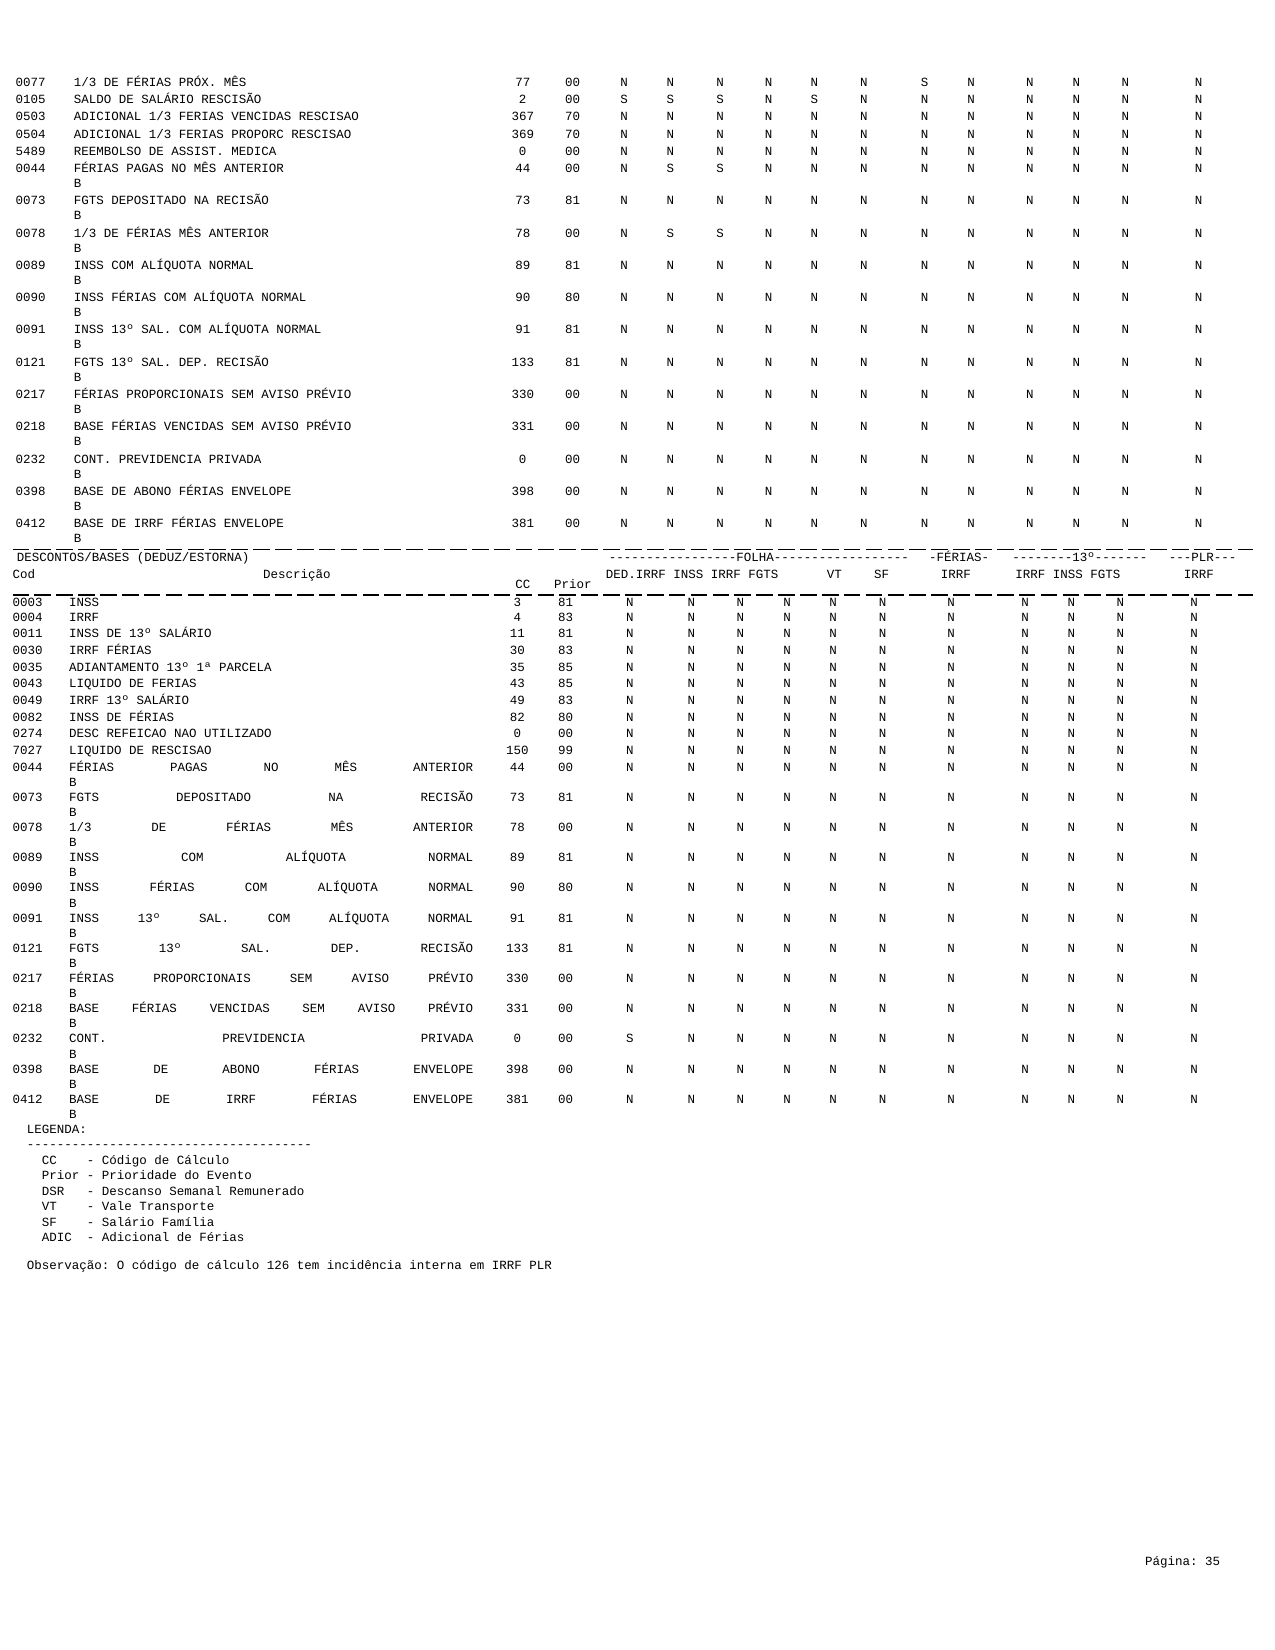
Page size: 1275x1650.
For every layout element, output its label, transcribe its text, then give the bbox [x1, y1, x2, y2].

table_cell N [1106, 791, 1164, 821]
table_cell FGTS 13º SAL. DEP. RECISÃO B [74, 355, 511, 387]
table_cell N [1111, 387, 1169, 419]
table_cell N [956, 516, 1013, 548]
table_cell 00 [549, 727, 601, 744]
table_cell 0090 [13, 290, 74, 322]
table_cell INSS FÉRIAS COM ALÍQUOTA NORMAL B [74, 290, 511, 322]
table_cell N [826, 881, 874, 912]
text ADIC - Adicional de Férias [27, 1231, 1125, 1245]
table_cell N [1057, 611, 1106, 627]
table_cell N [606, 127, 656, 144]
table_cell 44 [473, 761, 549, 791]
table_cell 70 [554, 109, 606, 127]
table_cell N [1164, 611, 1198, 627]
text Prior - Prioridade do Evento [27, 1169, 1125, 1183]
table_cell 00 [549, 1002, 601, 1032]
table_cell N [907, 161, 956, 193]
table_cell 0077 [13, 75, 74, 92]
table_cell N [1164, 627, 1198, 644]
table_cell N [900, 1093, 1007, 1123]
table_cell N [726, 694, 772, 711]
table_cell N [1014, 355, 1062, 387]
text DSR - Descanso Semanal Remunerado [27, 1185, 1125, 1199]
table_cell N [773, 821, 826, 851]
table_cell N [1169, 144, 1253, 161]
table_cell 70 [554, 127, 606, 144]
table_cell N [1062, 258, 1111, 290]
table_cell S [656, 161, 704, 193]
table_cell N [1007, 711, 1057, 727]
table_cell N [907, 226, 956, 258]
table_cell N [656, 452, 704, 484]
table_cell 00 [554, 419, 606, 452]
table_cell N [907, 193, 956, 226]
table_cell CC [511, 549, 554, 594]
table_cell N [807, 161, 856, 193]
table_cell N [1007, 677, 1057, 694]
table_cell N [856, 258, 907, 290]
table_cell 83 [549, 694, 601, 711]
table_cell N [826, 761, 874, 791]
table_cell [1232, 972, 1243, 1002]
table_cell N [1007, 1002, 1057, 1032]
table_cell ADICIONAL 1/3 FERIAS VENCIDAS RESCISAO [74, 109, 511, 127]
table_cell 3 [473, 594, 549, 611]
table_cell N [656, 516, 704, 548]
table_cell 381 [473, 1093, 549, 1123]
table_cell N [856, 127, 907, 144]
table_cell INSS 13º SAL. COM ALÍQUOTA NORMAL B [74, 323, 511, 355]
table_cell N [1164, 912, 1198, 942]
table_cell N [1169, 109, 1253, 127]
table_cell N [1164, 881, 1198, 912]
table_cell N [705, 452, 757, 484]
table_cell N [656, 387, 704, 419]
table_cell 91 [511, 323, 554, 355]
table_cell 73 [473, 791, 549, 821]
table_cell N [826, 851, 874, 881]
table_cell N [757, 419, 807, 452]
table_cell N [1106, 1093, 1164, 1123]
table_cell N [606, 290, 656, 322]
table_cell N [856, 419, 907, 452]
table_cell N [907, 452, 956, 484]
table_cell N [1106, 1033, 1164, 1063]
table_cell N [757, 484, 807, 516]
text VT - Vale Transporte [27, 1200, 1125, 1214]
table_cell N [807, 323, 856, 355]
table_cell N [676, 1063, 726, 1093]
table_cell N [656, 193, 704, 226]
table_cell N [1106, 694, 1164, 711]
table_cell N [676, 851, 726, 881]
table_cell N [1164, 791, 1198, 821]
table_cell N [726, 711, 772, 727]
table_cell N [773, 727, 826, 744]
table_cell N [676, 791, 726, 821]
table_cell [1198, 677, 1232, 694]
table_cell N [875, 1063, 900, 1093]
table_cell N [1062, 75, 1111, 92]
table_cell 150 [473, 744, 549, 761]
table_cell 00 [549, 761, 601, 791]
text Observação: O código de cálculo 126 tem incidência interna em IRRF PLR [27, 1259, 1125, 1273]
table_cell FGTS DEPOSITADO NA RECISÃO B [74, 193, 511, 226]
table_cell N [1014, 144, 1062, 161]
table_cell N [1062, 193, 1111, 226]
table_cell N [1106, 727, 1164, 744]
table_cell N [601, 1093, 676, 1123]
table_cell [1198, 972, 1232, 1002]
table_cell N [676, 627, 726, 644]
table_cell N [656, 484, 704, 516]
table_cell N [1164, 1093, 1198, 1123]
table_cell N [757, 516, 807, 548]
table_cell FGTS 13º SAL. DEP. RECISÃO B [69, 942, 473, 972]
table_cell 0090 [13, 881, 69, 912]
table_cell N [757, 323, 807, 355]
table_cell [1232, 1063, 1243, 1093]
table_cell N [826, 611, 874, 627]
table_cell N [1169, 193, 1253, 226]
table_cell N [875, 821, 900, 851]
table_cell N [1169, 75, 1253, 92]
table_cell N [875, 972, 900, 1002]
table_cell 0044 [13, 161, 74, 193]
table_cell [1243, 972, 1253, 1002]
table_cell [1243, 711, 1253, 727]
table_cell N [1111, 92, 1169, 109]
table_cell 0078 [13, 226, 74, 258]
table_cell N [1111, 484, 1169, 516]
table_cell N [1057, 972, 1106, 1002]
table_cell [1198, 1093, 1232, 1123]
table_cell 0 [511, 452, 554, 484]
table_cell IRRF [69, 611, 473, 627]
table_cell N [907, 127, 956, 144]
table_cell N [1007, 791, 1057, 821]
table_cell [1198, 644, 1232, 661]
table_cell 0030 [13, 644, 69, 661]
table_cell N [1014, 193, 1062, 226]
table_cell 2 [511, 92, 554, 109]
table_cell INSS 13º SAL. COM ALÍQUOTA NORMAL B [69, 912, 473, 942]
table_cell 00 [549, 1093, 601, 1123]
table_cell 78 [511, 226, 554, 258]
table_cell N [826, 1093, 874, 1123]
table_cell N [875, 627, 900, 644]
table_cell N [807, 355, 856, 387]
table_cell N [773, 644, 826, 661]
table_cell [1243, 1063, 1253, 1093]
table_cell N [1111, 109, 1169, 127]
table_cell 00 [554, 161, 606, 193]
table_cell 81 [549, 851, 601, 881]
table_cell 0073 [13, 193, 74, 226]
table_cell N [1106, 611, 1164, 627]
table_cell N [1106, 1063, 1164, 1093]
table_cell N [900, 972, 1007, 1002]
table_cell CONT. PREVIDENCIA PRIVADA B [74, 452, 511, 484]
table_cell N [875, 1093, 900, 1123]
table_cell N [1014, 109, 1062, 127]
table_cell N [907, 387, 956, 419]
table_cell N [601, 744, 676, 761]
table_cell BASE DE ABONO FÉRIAS ENVELOPE B [74, 484, 511, 516]
table_cell N [1057, 627, 1106, 644]
table_cell [1232, 594, 1243, 611]
table_cell 00 [549, 972, 601, 1002]
table_cell N [1014, 92, 1062, 109]
table_cell N [1169, 258, 1253, 290]
table_cell N [705, 75, 757, 92]
table_cell N [900, 594, 1007, 611]
table_cell 81 [554, 258, 606, 290]
table_cell N [757, 144, 807, 161]
table_cell N [907, 258, 956, 290]
table_cell N [900, 727, 1007, 744]
table_cell 1/3 DE FÉRIAS MÊS ANTERIOR B [69, 821, 473, 851]
table_cell 0082 [13, 711, 69, 727]
table_cell N [956, 452, 1013, 484]
table_cell N [726, 821, 772, 851]
table_cell FÉRIAS PROPORCIONAIS SEM AVISO PRÉVIO B [74, 387, 511, 419]
table_cell N [907, 419, 956, 452]
table_cell [1232, 1093, 1243, 1123]
table_cell 00 [554, 75, 606, 92]
table_cell N [1057, 744, 1106, 761]
table_cell 80 [549, 711, 601, 727]
table_cell 00 [554, 516, 606, 548]
table_cell N [1007, 744, 1057, 761]
table_cell INSS DE 13º SALÁRIO [69, 627, 473, 644]
table_cell N [875, 727, 900, 744]
table_cell N [601, 711, 676, 727]
table_cell N [606, 161, 656, 193]
table_cell N [875, 711, 900, 727]
table_cell [1232, 611, 1243, 627]
table_cell N [1106, 881, 1164, 912]
table_cell N [1057, 644, 1106, 661]
table_cell N [757, 452, 807, 484]
table_cell N [1169, 387, 1253, 419]
table_cell N [726, 661, 772, 677]
table_cell N [656, 127, 704, 144]
table_cell N [900, 644, 1007, 661]
table_cell N [900, 912, 1007, 942]
table_cell N [676, 1002, 726, 1032]
table_cell 0078 [13, 821, 69, 851]
table_cell 367 [511, 109, 554, 127]
table_cell [1243, 1093, 1253, 1123]
table_cell LIQUIDO DE RESCISAO [69, 744, 473, 761]
table_cell N [676, 611, 726, 627]
table_cell N [705, 290, 757, 322]
table_cell [1243, 694, 1253, 711]
table_cell N [773, 677, 826, 694]
table_cell N [1057, 1093, 1106, 1123]
table_cell [1232, 881, 1243, 912]
table_cell N [676, 744, 726, 761]
table_cell N [1062, 290, 1111, 322]
table_cell N [773, 1033, 826, 1063]
table_cell 99 [549, 744, 601, 761]
table_cell N [606, 144, 656, 161]
table_cell N [1057, 881, 1106, 912]
table_cell DESC REFEICAO NAO UTILIZADO [69, 727, 473, 744]
table_cell N [1057, 677, 1106, 694]
table_cell 89 [511, 258, 554, 290]
table_cell 381 [511, 516, 554, 548]
table_cell 398 [511, 484, 554, 516]
table_cell N [705, 193, 757, 226]
table_cell N [1014, 127, 1062, 144]
table_cell N [900, 791, 1007, 821]
table_cell N [726, 727, 772, 744]
table_cell N [875, 744, 900, 761]
table_cell N [1164, 594, 1198, 611]
table_cell N [726, 942, 772, 972]
table_cell N [656, 144, 704, 161]
table_cell 00 [554, 484, 606, 516]
table_cell N [1164, 661, 1198, 677]
table_cell N [807, 193, 856, 226]
table_cell N [757, 127, 807, 144]
table_cell N [1007, 611, 1057, 627]
table_cell N [757, 161, 807, 193]
table_cell [1243, 677, 1253, 694]
table_cell N [1007, 881, 1057, 912]
table_cell N [1106, 711, 1164, 727]
table_cell N [601, 761, 676, 791]
table_cell N [1014, 258, 1062, 290]
table_cell N [606, 258, 656, 290]
table_cell N [875, 1002, 900, 1032]
table_cell 0003 [13, 594, 69, 611]
table_cell [1243, 744, 1253, 761]
table_cell N [956, 323, 1013, 355]
table_cell INSS COM ALÍQUOTA NORMAL B [69, 851, 473, 881]
table_cell 43 [473, 677, 549, 694]
table_cell [1198, 791, 1232, 821]
table_cell [1243, 727, 1253, 744]
table_cell ADIANTAMENTO 13º 1ª PARCELA [69, 661, 473, 677]
table_cell 0217 [13, 387, 74, 419]
table_cell 0091 [13, 323, 74, 355]
table_cell -----------------FOLHA------------------ DED.IRRF INSS IRRF FGTS VT SF [606, 549, 929, 594]
table_cell 30 [473, 644, 549, 661]
table_cell [1198, 942, 1232, 972]
table_cell [1198, 627, 1232, 644]
table_cell [1198, 912, 1232, 942]
table_cell N [956, 387, 1013, 419]
table_cell N [856, 226, 907, 258]
table_cell N [1164, 727, 1198, 744]
table_cell N [601, 677, 676, 694]
table_cell [1198, 851, 1232, 881]
table_cell N [1007, 627, 1057, 644]
table_cell 0274 [13, 727, 69, 744]
table_cell N [1164, 972, 1198, 1002]
table_cell 133 [511, 355, 554, 387]
table_cell N [1106, 942, 1164, 972]
table_cell 369 [511, 127, 554, 144]
table_cell BASE FÉRIAS VENCIDAS SEM AVISO PRÉVIO B [74, 419, 511, 452]
table_cell N [1014, 452, 1062, 484]
table_cell N [1062, 355, 1111, 387]
table_cell N [1106, 594, 1164, 611]
table_cell 82 [473, 711, 549, 727]
table_cell 331 [473, 1002, 549, 1032]
table_cell 85 [549, 677, 601, 694]
table_cell N [656, 355, 704, 387]
table_cell 80 [554, 290, 606, 322]
table_cell N [1164, 761, 1198, 791]
table_cell N [1106, 761, 1164, 791]
table_cell N [1169, 127, 1253, 144]
table_cell LIQUIDO DE FERIAS [69, 677, 473, 694]
table_cell S [705, 226, 757, 258]
table_cell N [1007, 972, 1057, 1002]
table_cell [1198, 744, 1232, 761]
table_cell N [1164, 694, 1198, 711]
table_cell N [900, 677, 1007, 694]
table_cell --------13º------- IRRF INSS FGTS [1014, 549, 1169, 594]
table_cell N [1062, 419, 1111, 452]
table_cell N [773, 744, 826, 761]
table_cell N [1164, 821, 1198, 851]
table_cell BASE DE IRRF FÉRIAS ENVELOPE B [74, 516, 511, 548]
table_cell N [1007, 594, 1057, 611]
table_cell N [875, 594, 900, 611]
table_cell N [907, 355, 956, 387]
table_cell N [1057, 1063, 1106, 1093]
table_cell N [856, 75, 907, 92]
table_cell N [773, 661, 826, 677]
table_cell 81 [549, 791, 601, 821]
table_cell [1198, 881, 1232, 912]
table_cell N [875, 851, 900, 881]
table_cell N [726, 644, 772, 661]
table_cell 00 [554, 387, 606, 419]
table_cell 0091 [13, 912, 69, 942]
table_cell INSS COM ALÍQUOTA NORMAL B [74, 258, 511, 290]
table_cell INSS [69, 594, 473, 611]
table_cell N [1169, 92, 1253, 109]
table_cell N [705, 355, 757, 387]
table_cell N [875, 661, 900, 677]
table_cell N [900, 661, 1007, 677]
table_cell N [956, 127, 1013, 144]
table_cell N [773, 611, 826, 627]
table_cell N [773, 791, 826, 821]
table_cell N [1111, 419, 1169, 452]
table_cell 81 [549, 627, 601, 644]
table_cell 330 [473, 972, 549, 1002]
table_cell N [1169, 323, 1253, 355]
table_cell N [606, 226, 656, 258]
table_cell IRRF FÉRIAS [69, 644, 473, 661]
table_cell 00 [549, 821, 601, 851]
table_cell N [1007, 912, 1057, 942]
table_cell INSS FÉRIAS COM ALÍQUOTA NORMAL B [69, 881, 473, 912]
table_cell [1198, 661, 1232, 677]
table_cell N [1057, 821, 1106, 851]
table_cell N [1169, 452, 1253, 484]
table_cell N [676, 1033, 726, 1063]
table_cell [1198, 1063, 1232, 1093]
table_cell N [1111, 323, 1169, 355]
table_cell N [875, 677, 900, 694]
table_cell [1243, 851, 1253, 881]
table_cell DESCONTOS/BASES (DEDUZ/ESTORNA) Cod Descrição [13, 549, 511, 594]
table_cell N [601, 851, 676, 881]
table_cell N [875, 611, 900, 627]
table_cell FÉRIAS PAGAS NO MÊS ANTERIOR B [74, 161, 511, 193]
table_cell N [1014, 290, 1062, 322]
table_cell N [1111, 144, 1169, 161]
table_cell N [1062, 144, 1111, 161]
table_cell N [1007, 1063, 1057, 1093]
table_cell 83 [549, 611, 601, 627]
table_cell N [807, 516, 856, 548]
table_cell N [1007, 851, 1057, 881]
table_cell [1232, 711, 1243, 727]
text LEGENDA: [27, 1123, 1125, 1137]
table_cell N [676, 1093, 726, 1123]
table_cell N [1057, 661, 1106, 677]
table_cell N [807, 144, 856, 161]
table_cell Prior [554, 549, 606, 594]
table_cell 0004 [13, 611, 69, 627]
table_cell N [907, 323, 956, 355]
table_cell N [1169, 516, 1253, 548]
table_cell S [807, 92, 856, 109]
table_cell N [1111, 516, 1169, 548]
text CC - Código de Cálculo [27, 1154, 1125, 1168]
table_cell N [773, 942, 826, 972]
table_cell N [773, 1063, 826, 1093]
table_cell N [1164, 1002, 1198, 1032]
table_cell N [676, 912, 726, 942]
table_cell N [826, 1033, 874, 1063]
table_cell 0121 [13, 942, 69, 972]
table_cell N [601, 1002, 676, 1032]
text SF - Salário Família [27, 1216, 1125, 1230]
table_cell 0035 [13, 661, 69, 677]
table_cell -FÉRIAS- IRRF [929, 549, 1013, 594]
table_cell N [757, 75, 807, 92]
table_cell [1232, 677, 1243, 694]
table_cell 0049 [13, 694, 69, 711]
table_cell N [656, 258, 704, 290]
table_cell [1243, 942, 1253, 972]
table_cell N [1007, 727, 1057, 744]
table_cell 0412 [13, 516, 74, 548]
table_cell N [1169, 226, 1253, 258]
table_cell N [1062, 484, 1111, 516]
table_cell N [726, 972, 772, 1002]
table_cell N [1164, 851, 1198, 881]
table_cell N [726, 1002, 772, 1032]
table_cell N [807, 290, 856, 322]
table_cell N [726, 1093, 772, 1123]
table_cell N [1057, 594, 1106, 611]
table_cell N [1014, 419, 1062, 452]
table_cell N [601, 1063, 676, 1093]
table_cell N [676, 727, 726, 744]
table_cell N [726, 881, 772, 912]
table_cell N [907, 516, 956, 548]
table_cell N [900, 694, 1007, 711]
table_cell N [757, 290, 807, 322]
table_cell N [601, 791, 676, 821]
table_cell 81 [549, 912, 601, 942]
table_cell [1243, 661, 1253, 677]
table_cell N [601, 912, 676, 942]
table_cell N [856, 484, 907, 516]
table_cell N [705, 144, 757, 161]
table_cell 1/3 DE FÉRIAS PRÓX. MÊS [74, 75, 511, 92]
table_cell N [856, 387, 907, 419]
text -------------------------------------- [27, 1138, 1125, 1153]
table_cell [1232, 1033, 1243, 1063]
table_cell N [1111, 355, 1169, 387]
table_cell N [900, 711, 1007, 727]
table_cell [1232, 912, 1243, 942]
table_cell ADICIONAL 1/3 FERIAS PROPORC RESCISAO [74, 127, 511, 144]
table_cell N [773, 851, 826, 881]
table_cell S [907, 75, 956, 92]
table_cell [1232, 942, 1243, 972]
table_cell N [773, 711, 826, 727]
table_cell 00 [549, 1063, 601, 1093]
table_cell N [1014, 161, 1062, 193]
table_cell N [601, 821, 676, 851]
table_cell N [900, 851, 1007, 881]
table_cell N [1057, 1002, 1106, 1032]
table_cell N [856, 323, 907, 355]
table_cell N [656, 109, 704, 127]
table_cell N [1062, 109, 1111, 127]
table_cell N [1014, 387, 1062, 419]
table_cell N [826, 972, 874, 1002]
table_cell N [826, 1063, 874, 1093]
table_cell N [956, 355, 1013, 387]
table_cell N [757, 193, 807, 226]
table_cell 0043 [13, 677, 69, 694]
table_cell N [606, 419, 656, 452]
table_cell N [1007, 821, 1057, 851]
table_cell N [1111, 226, 1169, 258]
table_cell N [705, 419, 757, 452]
table_cell N [606, 355, 656, 387]
table_cell [1232, 661, 1243, 677]
table_cell [1198, 761, 1232, 791]
table_cell N [606, 452, 656, 484]
table_cell BASE FÉRIAS VENCIDAS SEM AVISO PRÉVIO B [69, 1002, 473, 1032]
table_cell N [826, 711, 874, 727]
table_cell N [826, 644, 874, 661]
table_cell 00 [554, 92, 606, 109]
table_cell 0089 [13, 258, 74, 290]
table_cell N [900, 761, 1007, 791]
table_cell N [705, 484, 757, 516]
table_cell N [900, 611, 1007, 627]
table_cell 80 [549, 881, 601, 912]
table_cell 00 [554, 144, 606, 161]
table_cell N [856, 452, 907, 484]
table_cell N [773, 627, 826, 644]
table_cell N [726, 1063, 772, 1093]
table_cell N [726, 744, 772, 761]
table_cell N [875, 791, 900, 821]
table_cell 7027 [13, 744, 69, 761]
table_cell 83 [549, 644, 601, 661]
table_cell N [956, 290, 1013, 322]
table_cell N [1007, 644, 1057, 661]
table_cell N [956, 109, 1013, 127]
table_cell N [1014, 516, 1062, 548]
table_cell N [601, 594, 676, 611]
table_cell 0121 [13, 355, 74, 387]
table_cell N [606, 516, 656, 548]
table_cell N [705, 387, 757, 419]
table_cell [1243, 791, 1253, 821]
table_cell N [875, 1033, 900, 1063]
table_cell N [1164, 1033, 1198, 1063]
table_cell N [875, 912, 900, 942]
table_cell N [1062, 161, 1111, 193]
table_cell [1232, 744, 1243, 761]
table_cell N [807, 75, 856, 92]
table_cell 90 [511, 290, 554, 322]
table_cell N [875, 694, 900, 711]
table_cell N [900, 627, 1007, 644]
table_cell N [676, 761, 726, 791]
table_cell N [773, 1093, 826, 1123]
table_cell 0503 [13, 109, 74, 127]
table_cell N [1014, 484, 1062, 516]
table_cell N [826, 727, 874, 744]
table_cell N [726, 1033, 772, 1063]
table_cell N [907, 484, 956, 516]
table_cell N [676, 594, 726, 611]
table_cell N [826, 791, 874, 821]
table_cell N [1057, 727, 1106, 744]
table_cell N [1111, 258, 1169, 290]
table_cell 35 [473, 661, 549, 677]
table_cell N [757, 355, 807, 387]
table_cell N [1111, 75, 1169, 92]
table_cell 0089 [13, 851, 69, 881]
table_cell INSS DE FÉRIAS [69, 711, 473, 727]
table_cell 49 [473, 694, 549, 711]
table_cell N [956, 144, 1013, 161]
table_cell N [726, 851, 772, 881]
table_cell N [807, 484, 856, 516]
table_cell [1232, 644, 1243, 661]
table_cell 0412 [13, 1093, 69, 1123]
table_cell N [705, 323, 757, 355]
table_cell N [826, 661, 874, 677]
table_cell N [956, 161, 1013, 193]
table_cell N [856, 290, 907, 322]
table_cell S [656, 226, 704, 258]
table_cell 0398 [13, 484, 74, 516]
table_cell N [1106, 972, 1164, 1002]
table_cell N [1106, 677, 1164, 694]
table_cell 00 [554, 452, 606, 484]
table_cell IRRF 13º SALÁRIO [69, 694, 473, 711]
table_cell 331 [511, 419, 554, 452]
table_cell 1/3 DE FÉRIAS MÊS ANTERIOR B [74, 226, 511, 258]
table_cell N [656, 290, 704, 322]
table_cell N [705, 258, 757, 290]
table_cell 0 [473, 1033, 549, 1063]
table_cell [1243, 821, 1253, 851]
table_cell N [606, 75, 656, 92]
table_cell N [1057, 942, 1106, 972]
table_cell N [1007, 1093, 1057, 1123]
table_cell N [601, 611, 676, 627]
table_cell N [1057, 1033, 1106, 1063]
table_cell N [705, 109, 757, 127]
table_cell 0398 [13, 1063, 69, 1093]
table_cell 00 [549, 1033, 601, 1063]
table_cell 0105 [13, 92, 74, 109]
table_cell S [705, 161, 757, 193]
table_cell N [601, 694, 676, 711]
table_cell [1198, 821, 1232, 851]
table_cell N [826, 694, 874, 711]
table_cell N [1062, 516, 1111, 548]
table_cell 11 [473, 627, 549, 644]
table_cell N [601, 644, 676, 661]
table_cell N [856, 193, 907, 226]
table_cell N [956, 258, 1013, 290]
table_cell N [757, 109, 807, 127]
table_cell N [1111, 290, 1169, 322]
table_cell FGTS DEPOSITADO NA RECISÃO B [69, 791, 473, 821]
table_cell [1232, 851, 1243, 881]
table_cell N [726, 761, 772, 791]
table_cell N [907, 109, 956, 127]
table_cell N [900, 1002, 1007, 1032]
table_cell N [757, 92, 807, 109]
table_cell N [1062, 226, 1111, 258]
table_cell 0217 [13, 972, 69, 1002]
table_cell N [676, 942, 726, 972]
table_cell N [1007, 761, 1057, 791]
table_cell N [1057, 711, 1106, 727]
table_cell N [956, 92, 1013, 109]
table_cell 78 [473, 821, 549, 851]
table_cell 44 [511, 161, 554, 193]
table_cell N [1014, 226, 1062, 258]
table_cell [1232, 694, 1243, 711]
table_cell S [705, 92, 757, 109]
table_cell N [1111, 193, 1169, 226]
table_cell N [1164, 677, 1198, 694]
table_cell [1232, 791, 1243, 821]
table_cell [1243, 1002, 1253, 1032]
table_cell N [601, 942, 676, 972]
table_cell N [1106, 912, 1164, 942]
table_cell [1243, 596, 1253, 611]
table_cell 81 [554, 355, 606, 387]
table_cell 0044 [13, 761, 69, 791]
table_cell N [606, 323, 656, 355]
table_cell 0218 [13, 1002, 69, 1032]
table_cell N [1014, 75, 1062, 92]
table_cell N [1062, 452, 1111, 484]
table_cell N [1062, 323, 1111, 355]
table_cell 0 [473, 727, 549, 744]
table_cell S [606, 92, 656, 109]
table_cell N [705, 516, 757, 548]
table_cell N [1057, 912, 1106, 942]
table_cell N [856, 355, 907, 387]
table_cell N [1169, 484, 1253, 516]
table_cell [1243, 644, 1253, 661]
table_cell N [601, 972, 676, 1002]
table_cell N [676, 677, 726, 694]
table_cell N [1106, 661, 1164, 677]
table_cell N [757, 226, 807, 258]
table_cell 0232 [13, 1033, 69, 1063]
table_cell 0232 [13, 452, 74, 484]
table_cell [1243, 611, 1253, 627]
table_cell N [807, 387, 856, 419]
table_cell [1232, 727, 1243, 744]
table_cell N [773, 1002, 826, 1032]
table_cell N [875, 644, 900, 661]
table_cell N [875, 942, 900, 972]
table_cell N [826, 942, 874, 972]
table_cell N [856, 516, 907, 548]
table_cell N [1106, 744, 1164, 761]
table_cell N [826, 627, 874, 644]
table_cell N [1111, 161, 1169, 193]
table_cell N [773, 912, 826, 942]
table_cell N [907, 92, 956, 109]
table_cell BASE DE ABONO FÉRIAS ENVELOPE B [69, 1063, 473, 1093]
table_cell N [1164, 942, 1198, 972]
table_cell S [656, 92, 704, 109]
table_cell [1232, 761, 1243, 791]
table_cell 85 [549, 661, 601, 677]
table_cell N [1007, 1033, 1057, 1063]
table_cell N [1169, 290, 1253, 322]
table_cell N [601, 661, 676, 677]
table_cell N [907, 144, 956, 161]
table_cell N [1164, 644, 1198, 661]
table_cell N [1106, 627, 1164, 644]
table_cell N [676, 694, 726, 711]
table_cell N [826, 677, 874, 694]
table_cell N [1106, 1002, 1164, 1032]
table_cell N [1164, 1063, 1198, 1093]
table_cell [1198, 594, 1232, 611]
table_cell N [726, 912, 772, 942]
table_cell N [606, 387, 656, 419]
table_cell N [900, 881, 1007, 912]
table_cell 0073 [13, 791, 69, 821]
table_cell N [726, 594, 772, 611]
table_cell N [676, 661, 726, 677]
table_cell N [807, 258, 856, 290]
table_cell 90 [473, 881, 549, 912]
table_cell [1243, 881, 1253, 912]
table_cell [1198, 1002, 1232, 1032]
table_cell N [773, 881, 826, 912]
table_cell N [1057, 791, 1106, 821]
table_cell N [1007, 694, 1057, 711]
table_cell N [1111, 452, 1169, 484]
table_cell [1243, 1033, 1253, 1063]
table_cell N [807, 127, 856, 144]
table_cell 81 [554, 323, 606, 355]
table_cell 398 [473, 1063, 549, 1093]
table_cell N [606, 484, 656, 516]
table_cell N [676, 711, 726, 727]
table_cell N [1007, 942, 1057, 972]
table_cell N [1169, 355, 1253, 387]
table_cell N [807, 226, 856, 258]
table_cell BASE DE IRRF FÉRIAS ENVELOPE B [69, 1093, 473, 1123]
table_cell N [773, 972, 826, 1002]
table_cell [1198, 1033, 1232, 1063]
table_cell N [807, 452, 856, 484]
table_cell 00 [554, 226, 606, 258]
table_cell N [1007, 661, 1057, 677]
table_cell N [956, 193, 1013, 226]
table_cell N [676, 821, 726, 851]
table_cell N [606, 109, 656, 127]
table_cell SALDO DE SALÁRIO RESCISÃO [74, 92, 511, 109]
table_cell 0218 [13, 419, 74, 452]
table_cell N [807, 419, 856, 452]
table_cell N [900, 1033, 1007, 1063]
table_cell N [875, 761, 900, 791]
table_cell N [956, 75, 1013, 92]
table_cell N [826, 912, 874, 942]
table_cell N [900, 744, 1007, 761]
table_cell CONT. PREVIDENCIA PRIVADA B [69, 1033, 473, 1063]
table_cell 330 [511, 387, 554, 419]
table_cell N [1111, 127, 1169, 144]
table_cell 77 [511, 75, 554, 92]
table_cell [1198, 611, 1232, 627]
table_cell N [705, 127, 757, 144]
table_cell N [726, 611, 772, 627]
table_cell N [1169, 161, 1253, 193]
table_cell N [956, 484, 1013, 516]
table_cell N [1062, 127, 1111, 144]
table_cell N [1164, 711, 1198, 727]
table_cell N [826, 594, 874, 611]
table_cell N [606, 193, 656, 226]
table_cell N [773, 694, 826, 711]
table_cell N [726, 791, 772, 821]
table_cell N [773, 594, 826, 611]
table_cell N [726, 677, 772, 694]
table_cell 81 [554, 193, 606, 226]
table_cell N [956, 226, 1013, 258]
table_cell N [1062, 92, 1111, 109]
table_cell ---PLR--- IRRF [1169, 549, 1253, 594]
table_cell 0011 [13, 627, 69, 644]
table_cell N [826, 1002, 874, 1032]
table_cell N [773, 761, 826, 791]
table_cell [1243, 627, 1253, 644]
table_cell N [601, 627, 676, 644]
table_cell 73 [511, 193, 554, 226]
table_cell [1232, 821, 1243, 851]
table_cell N [1057, 694, 1106, 711]
table_cell N [956, 419, 1013, 452]
table_cell N [900, 1063, 1007, 1093]
table_cell N [601, 881, 676, 912]
table_cell N [900, 821, 1007, 851]
table_cell N [601, 727, 676, 744]
table_cell N [856, 161, 907, 193]
table_cell N [1164, 744, 1198, 761]
table_cell 81 [549, 594, 601, 611]
table_cell N [676, 972, 726, 1002]
table_cell N [875, 881, 900, 912]
table_cell N [757, 258, 807, 290]
table_cell [1198, 711, 1232, 727]
table_cell [1232, 1002, 1243, 1032]
table_cell S [601, 1033, 676, 1063]
table_cell N [1062, 387, 1111, 419]
table_cell N [1014, 323, 1062, 355]
table_cell N [907, 290, 956, 322]
table_cell [1198, 727, 1232, 744]
table_cell 81 [549, 942, 601, 972]
table_cell 133 [473, 942, 549, 972]
table_cell [1232, 627, 1243, 644]
table_cell N [726, 627, 772, 644]
table_cell N [1106, 851, 1164, 881]
table_cell N [757, 387, 807, 419]
table_cell N [1106, 644, 1164, 661]
table_cell N [856, 92, 907, 109]
table_cell N [1169, 419, 1253, 452]
table_cell 0 [511, 144, 554, 161]
table_cell 91 [473, 912, 549, 942]
table_cell FÉRIAS PROPORCIONAIS SEM AVISO PRÉVIO B [69, 972, 473, 1002]
table_cell N [1106, 821, 1164, 851]
table_cell N [826, 744, 874, 761]
table_cell N [656, 419, 704, 452]
table_cell N [676, 881, 726, 912]
table_cell FÉRIAS PAGAS NO MÊS ANTERIOR B [69, 761, 473, 791]
table_cell 0504 [13, 127, 74, 144]
table_cell N [856, 144, 907, 161]
table_cell N [900, 942, 1007, 972]
table_cell N [676, 644, 726, 661]
table_cell N [656, 323, 704, 355]
table_cell [1198, 694, 1232, 711]
table_cell N [1057, 761, 1106, 791]
table_cell 5489 [13, 144, 74, 161]
table_cell N [826, 821, 874, 851]
table_cell [1243, 761, 1253, 791]
table_cell N [1057, 851, 1106, 881]
table_cell REEMBOLSO DE ASSIST. MEDICA [74, 144, 511, 161]
table_cell N [656, 75, 704, 92]
table_cell 89 [473, 851, 549, 881]
table_cell N [856, 109, 907, 127]
table_cell 4 [473, 611, 549, 627]
table_cell [1243, 912, 1253, 942]
table_cell N [807, 109, 856, 127]
